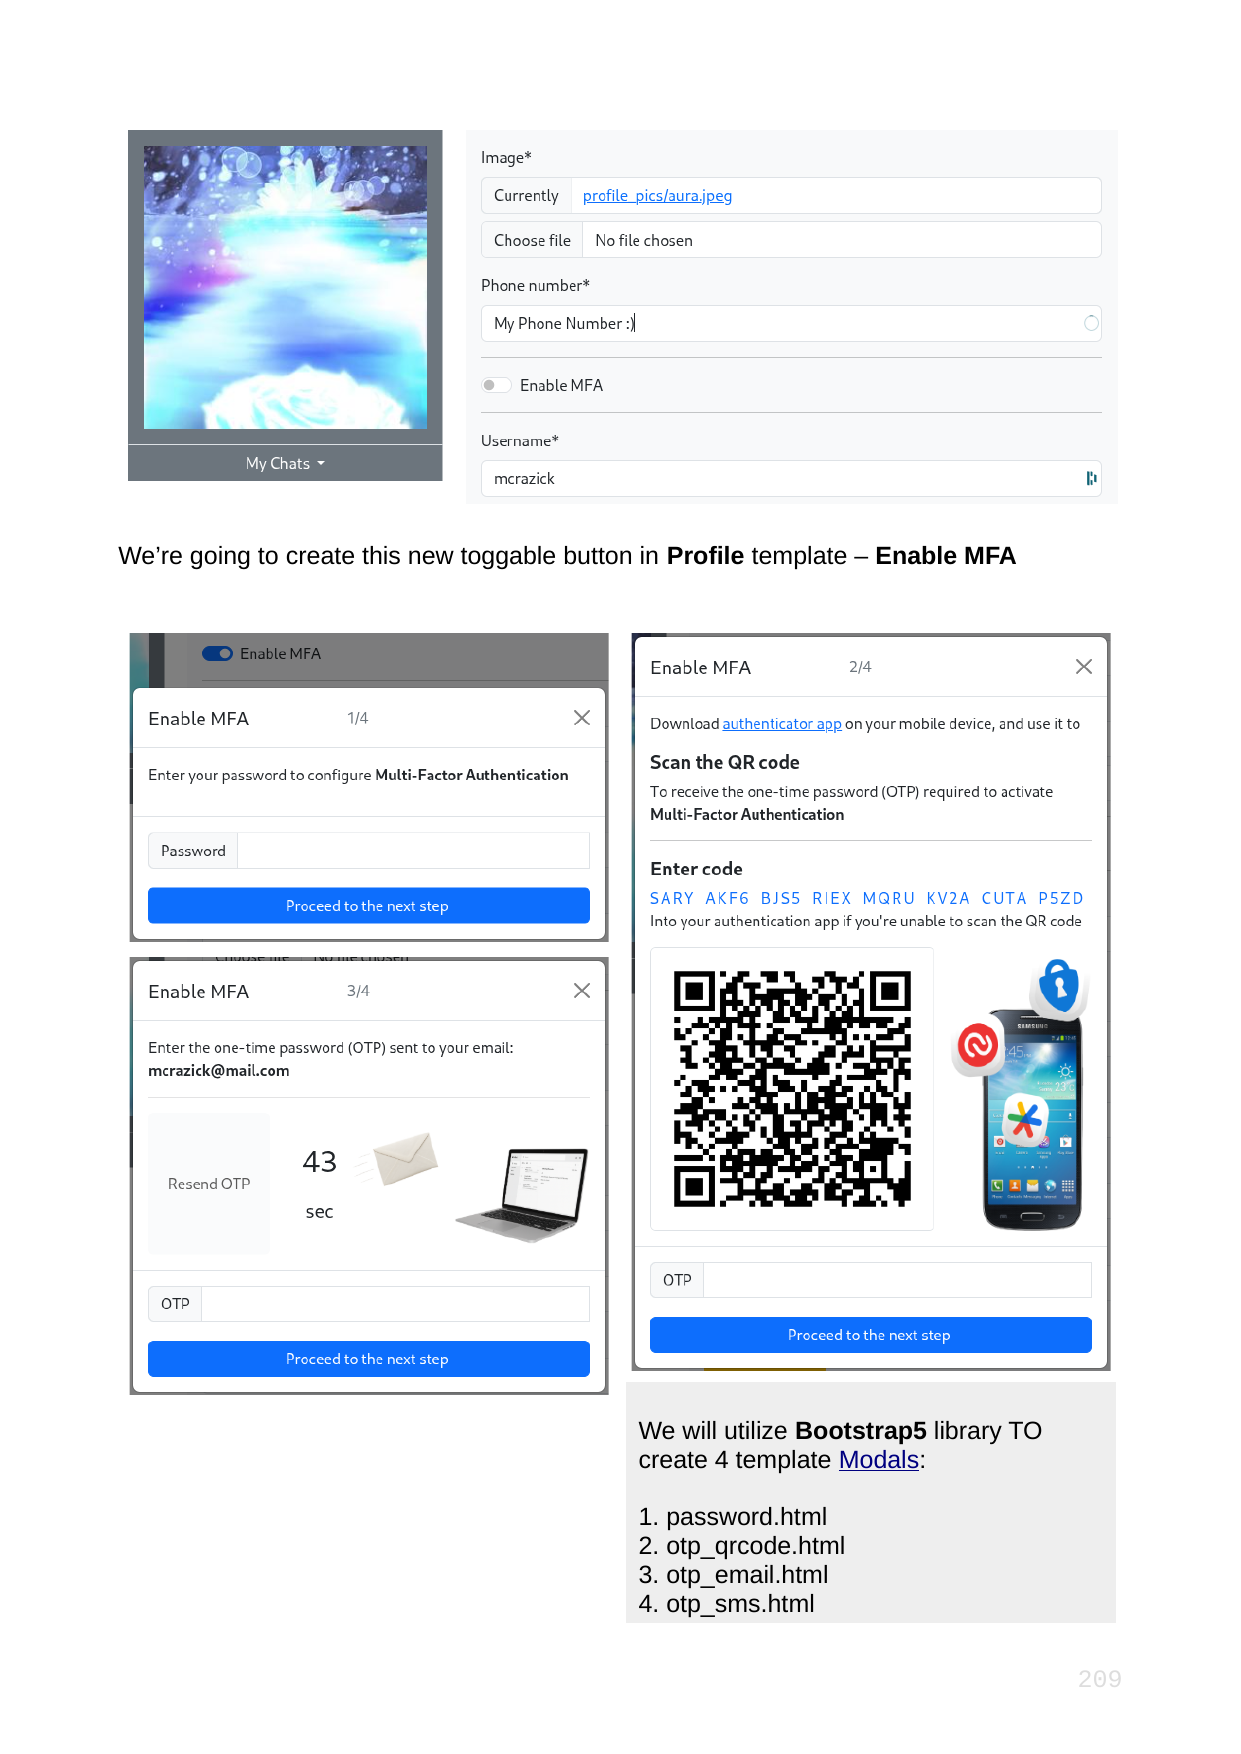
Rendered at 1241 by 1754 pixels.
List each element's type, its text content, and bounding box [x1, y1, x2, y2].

table_cell We will utilize Bootstrap5 library TO create 4 template Modals: 1. password.html 2. otp_qrcode.html 3. otp_email.html 4. otp_sms.html [626, 1382, 1116, 1623]
picture [129, 633, 609, 942]
table_header [626, 628, 1116, 1382]
table_header [118, 622, 620, 1629]
picture [118, 118, 1123, 504]
table_header [620, 622, 1122, 1629]
picture [631, 633, 1111, 1371]
table_header [124, 628, 614, 952]
picture [129, 957, 609, 1395]
text We’re going to create this new toggable button in Profile template – Enable MFA [118, 504, 1122, 603]
table_cell [124, 952, 614, 1405]
